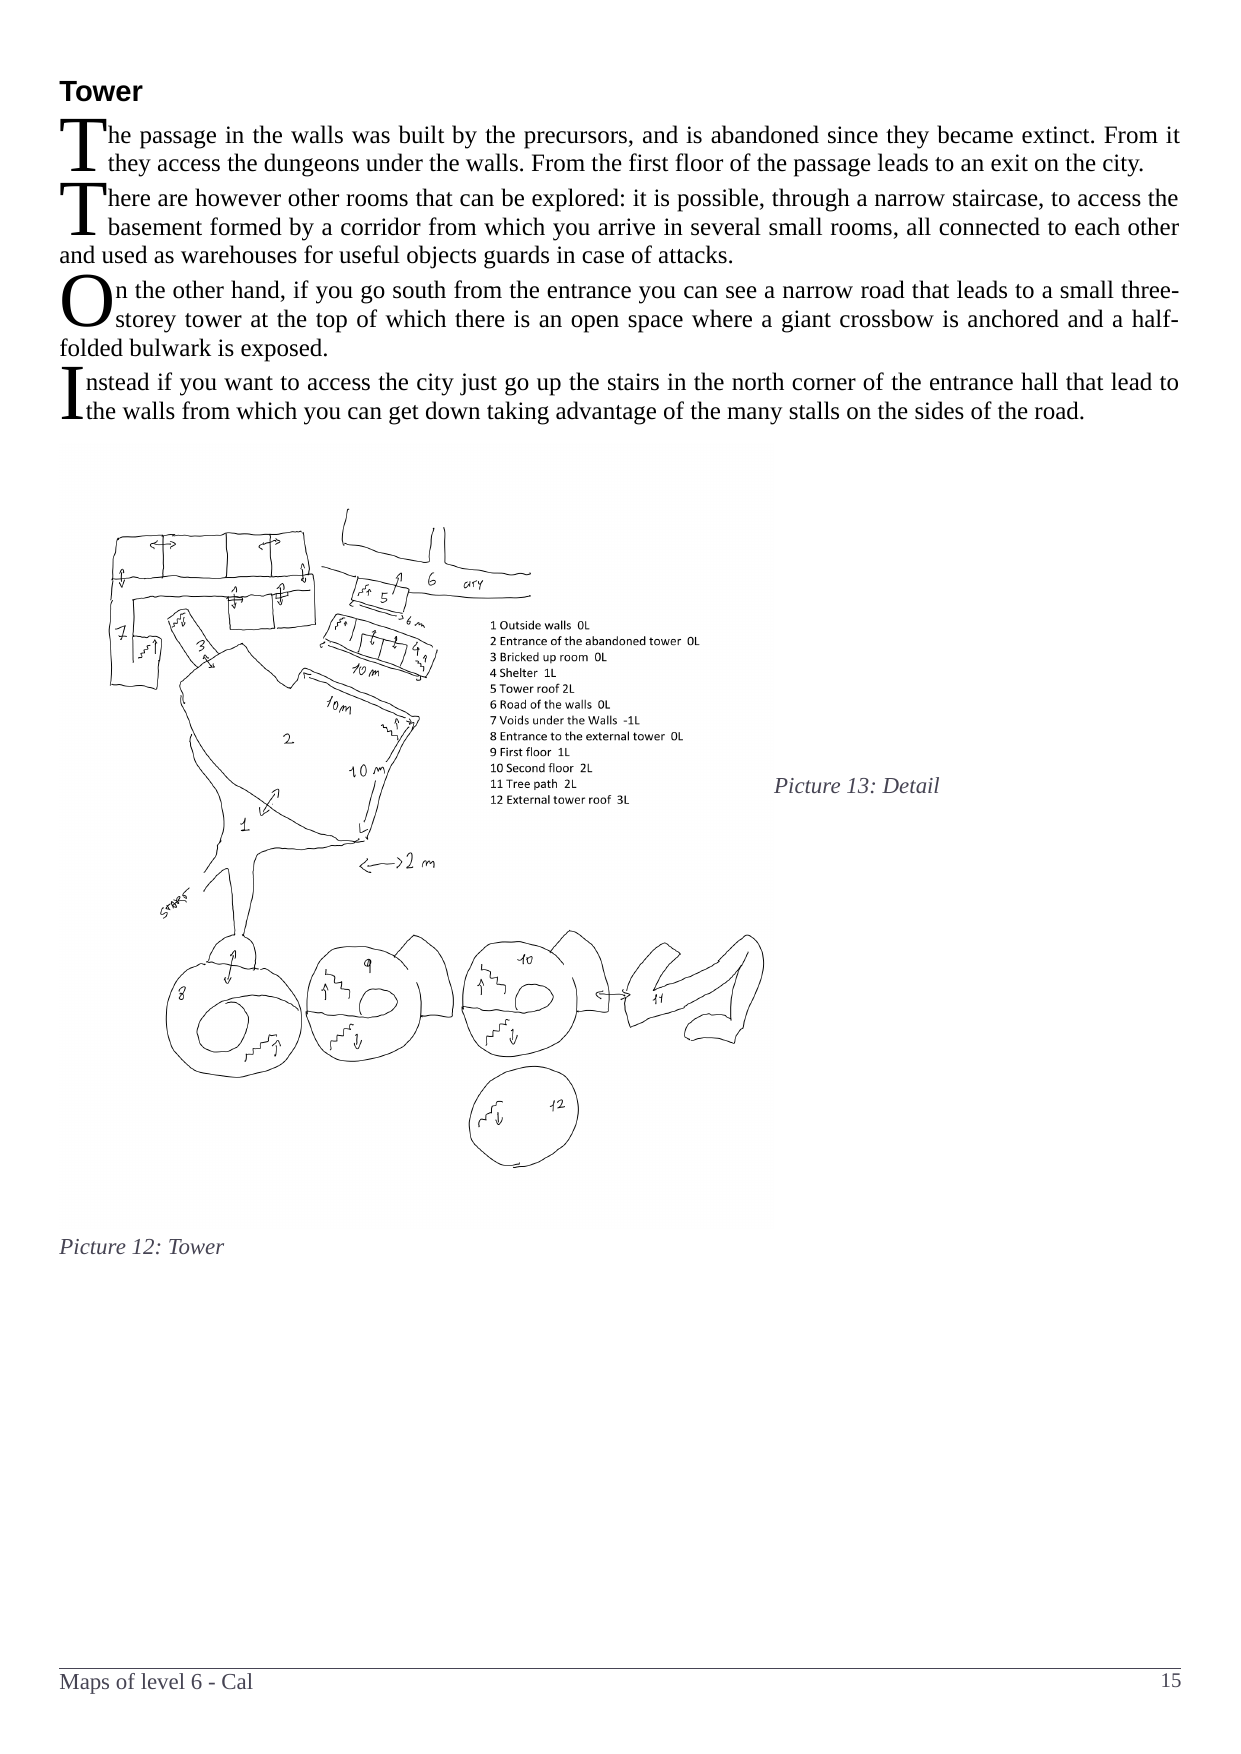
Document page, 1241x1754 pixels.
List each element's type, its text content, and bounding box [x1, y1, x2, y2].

picture [59, 443, 774, 1229]
text Instead if you want to access the city just go up the stairs in the north corner of the entrance hall that lead to the walls from which you can get down taking advantage of the many stalls on the sides of the road. [59, 367, 1181, 425]
table_header [59, 1229, 774, 1266]
text On the other hand, if you go south from the entrance you can see a narrow road that leads to a small three-storey tower at the top of which there is an open space where a giant crossbow is anchored and a half-folded bulwark is exposed. [59, 275, 1181, 362]
table_header [774, 431, 1181, 1266]
table_header [64, 1240, 70, 1247]
text There are however other rooms that can be explored: it is possible, through a narrow staircase, to access the basement formed by a corridor from which you arrive in several small rooms, all connected to each other and used as warehouses for useful objects guards in case of attacks. [59, 183, 1181, 269]
subtitle Tower [59, 74, 1181, 107]
table_header [59, 431, 774, 443]
table_header [779, 779, 785, 786]
text The passage in the walls was built by the precursors, and is abandoned since they became extinct. From it they access the dungeons under the walls. From the first floor of the passage leads to an exit on the city. [59, 120, 1181, 177]
